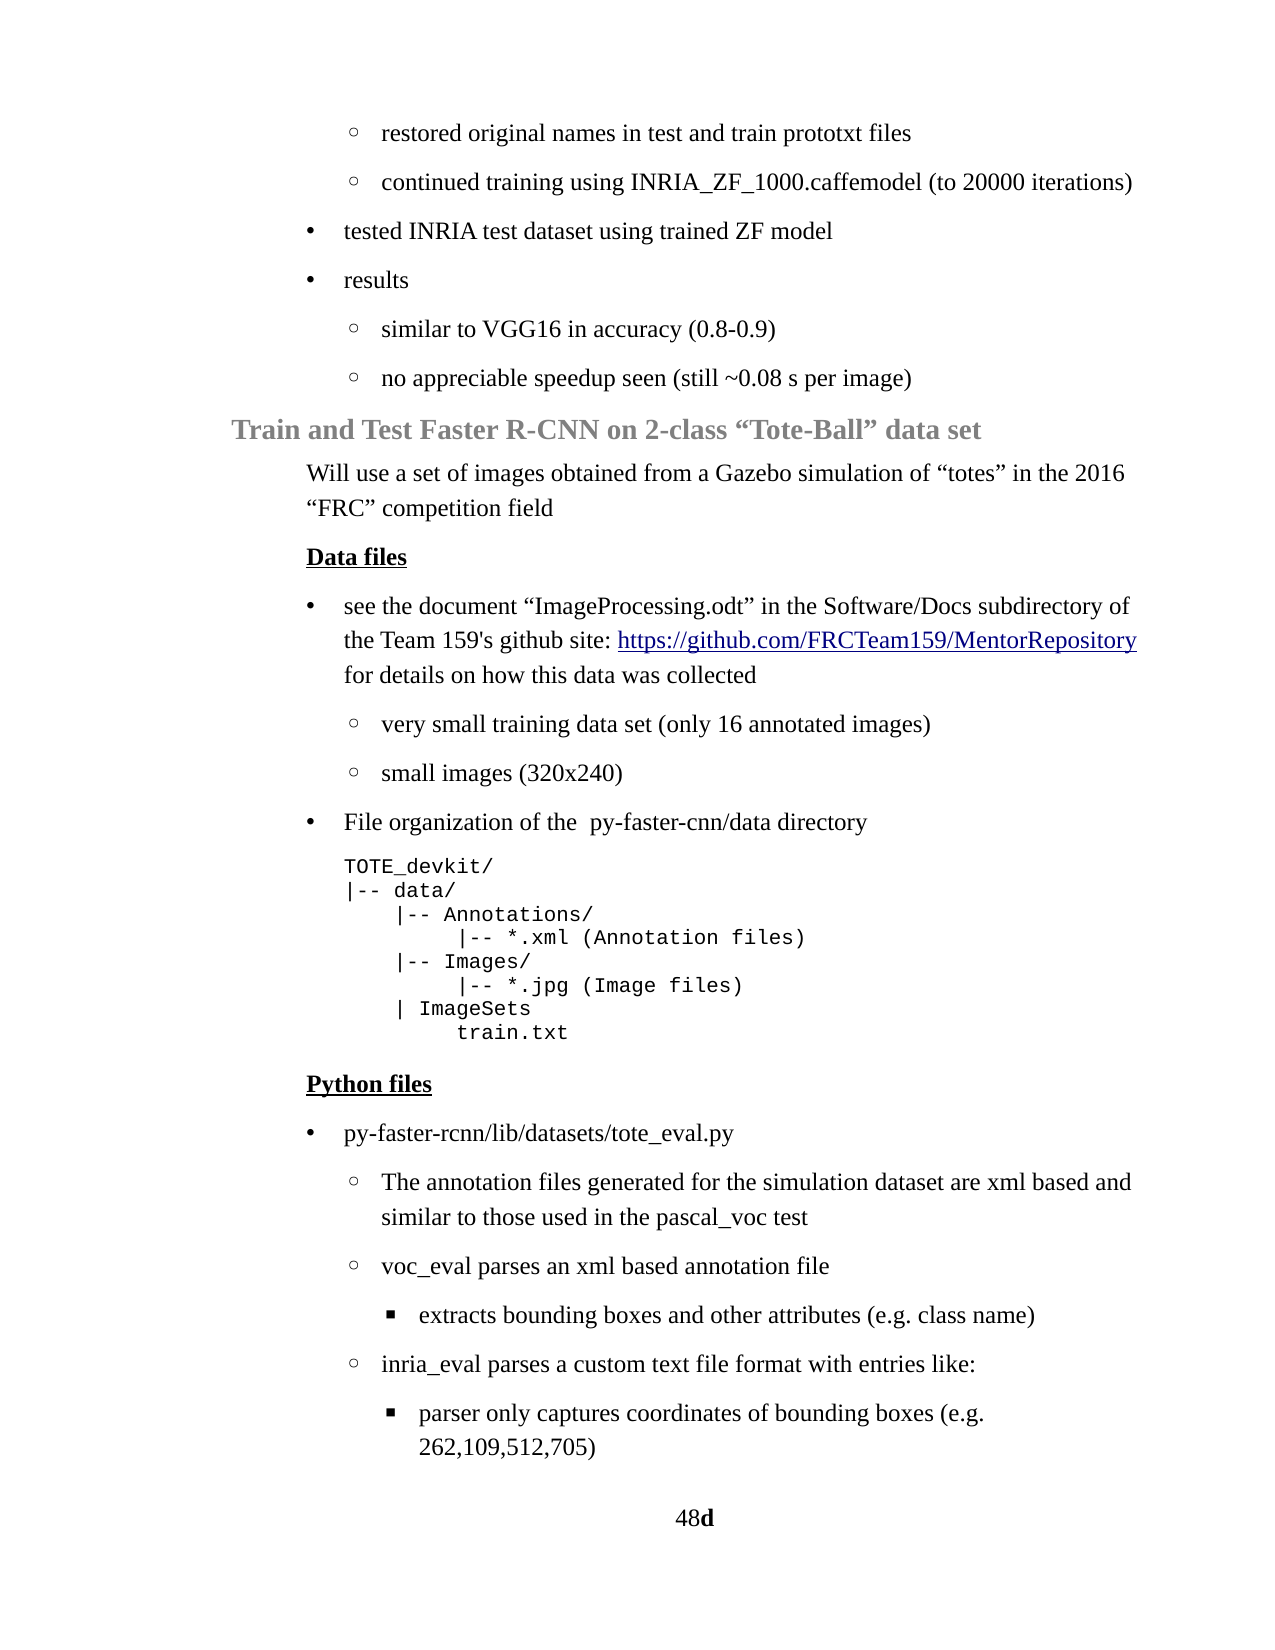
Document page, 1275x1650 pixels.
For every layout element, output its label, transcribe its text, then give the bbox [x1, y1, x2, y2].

list very small training data set (only 16 annotated images) [344, 709, 1158, 738]
text train.txt [344, 1022, 1158, 1046]
list parser only captures coordinates of bounding boxes (e.g. 262,109,512,705) [381, 1398, 1158, 1461]
subtitle Train and Test Faster R-CNN on 2-class “Tote-Ball” data set [231, 412, 1158, 446]
list small images (320x240) [344, 758, 1158, 787]
list continued training using INRIA_ZF_1000.caffemodel (to 20000 iterations) [344, 167, 1158, 196]
text |-- Annotations/ [344, 904, 1158, 927]
list no appreciable speedup seen (still ~0.08 s per image) [344, 363, 1158, 392]
text |-- Images/ [344, 951, 1158, 974]
list tested INRIA test dataset using trained ZF model [306, 216, 1158, 245]
text |-- data/ [344, 880, 1158, 904]
list py-faster-rcnn/lib/datasets/tote_eval.py [306, 1118, 1158, 1147]
text | ImageSets [344, 998, 1158, 1022]
list Will use a set of images obtained from a Gazebo simulation of “totes” in the 2016 “FRC” competition field [269, 458, 1158, 522]
list voc_eval parses an xml based annotation file [344, 1251, 1158, 1279]
list similar to VGG16 in accuracy (0.8-0.9) [344, 314, 1158, 343]
list File organization of the py-faster-cnn/data directory [306, 807, 1158, 836]
list see the document “ImageProcessing.odt” in the Software/Docs subdirectory of the Team 159's github site: https://github.com/FRCTeam159/MentorRepository for details on how this data was collected [306, 591, 1158, 689]
text |-- *.xml (Annotation files) [344, 927, 1158, 951]
list results [306, 265, 1158, 294]
list The annotation files generated for the simulation dataset are xml based and similar to those used in the pascal_voc test [344, 1167, 1158, 1231]
text |-- *.jpg (Image files) [344, 974, 1158, 998]
list extracts bounding boxes and other attributes (e.g. class name) [381, 1300, 1158, 1329]
text TOTE_devkit/ [344, 856, 1158, 880]
list Data files [269, 542, 1158, 571]
list Python files [306, 1069, 1158, 1098]
list inria_eval parses a custom text file format with entries like: [344, 1349, 1158, 1378]
list restored original names in test and train prototxt files [344, 118, 1158, 147]
